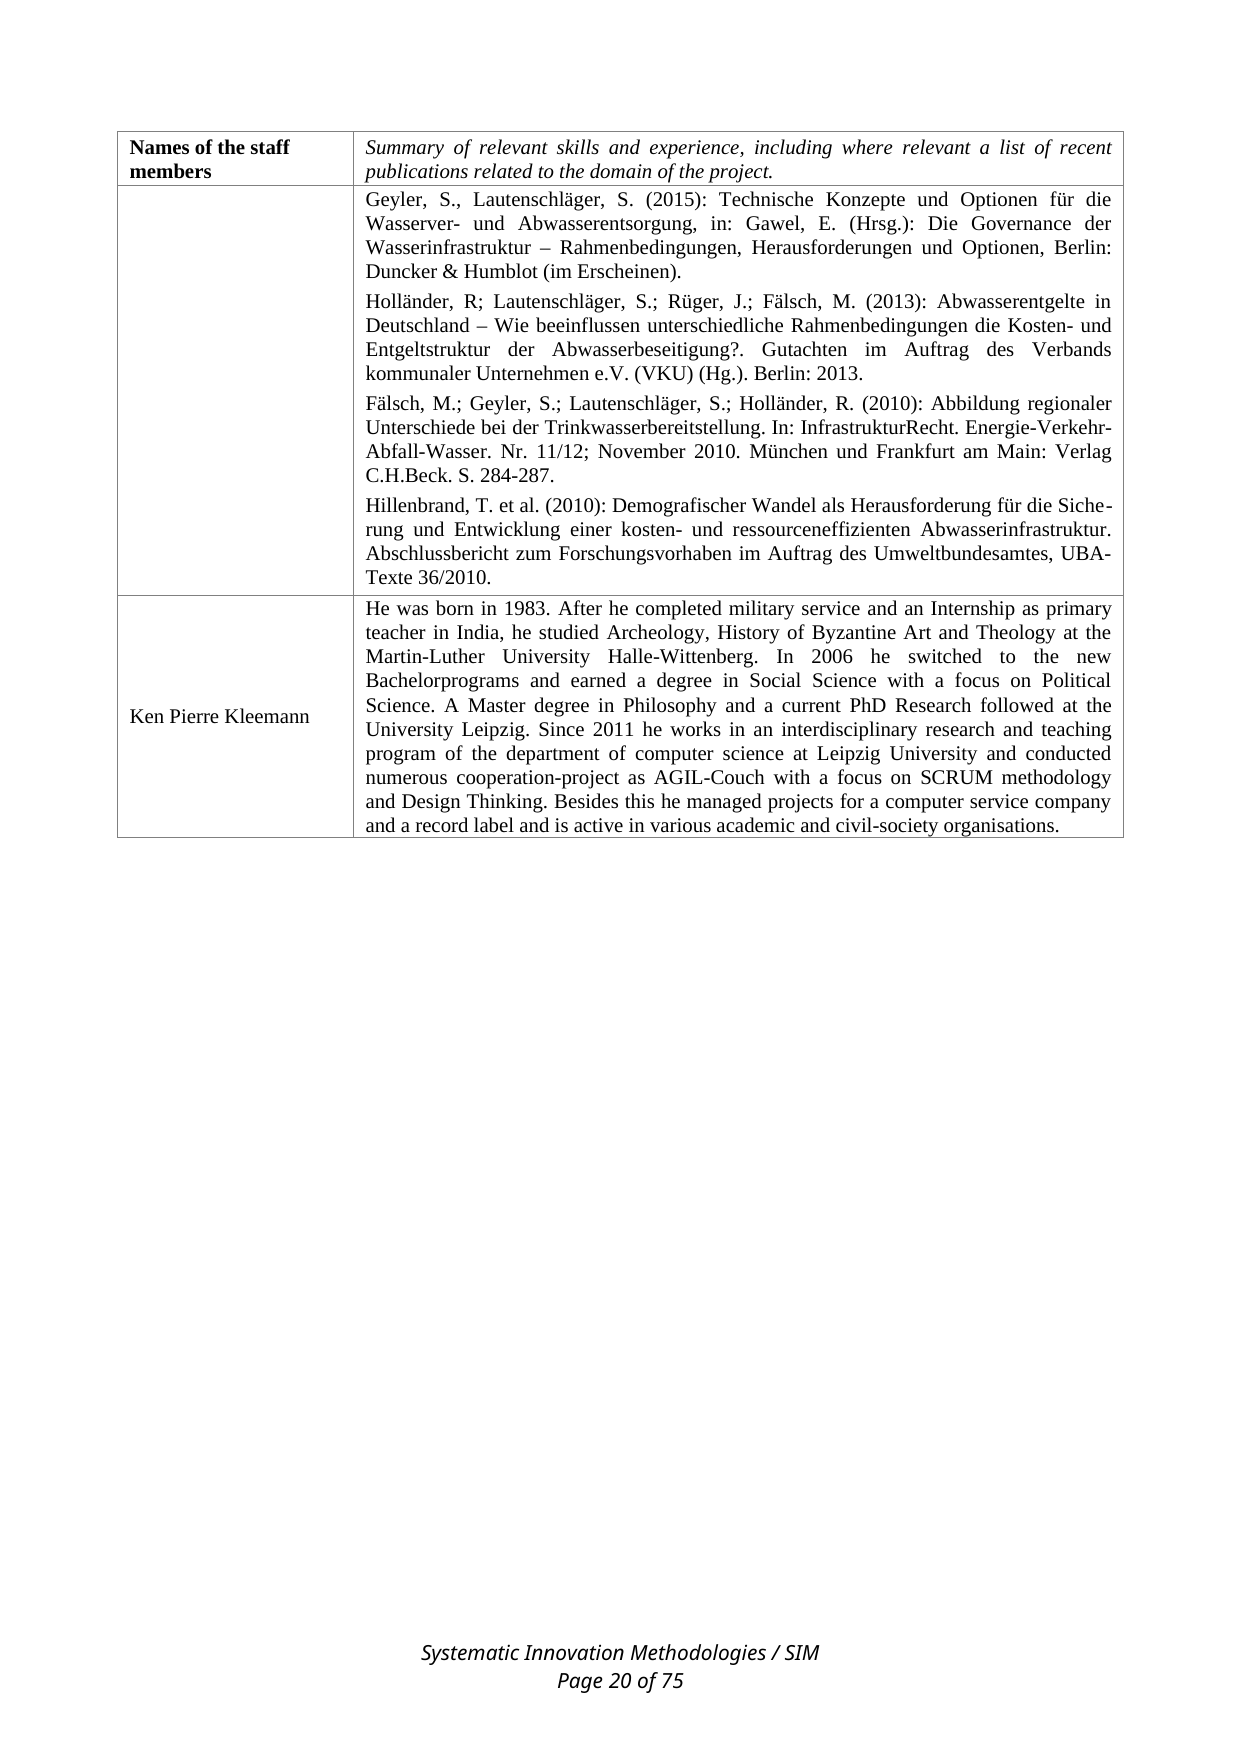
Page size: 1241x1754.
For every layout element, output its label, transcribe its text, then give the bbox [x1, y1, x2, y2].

table_cell Ken Pierre Kleemann [118, 596, 353, 837]
table_header Names of the staff members [118, 132, 353, 185]
table_cell He was born in 1983. After he completed military service and an Internship as primary teacher in India, he studied Archeology, History of Byzantine Art and Theology at the Martin-Luther University Halle-Wittenberg. In 2006 he switched to the new Bachelorprograms and earned a degree in Social Science with a focus on Political Science. A Master degree in Philosophy and a current PhD Research followed at the University Leipzig. Since 2011 he works in an interdisciplinary research and teaching program of the department of computer science at Leipzig University and conducted numerous cooperation-project as AGIL-Couch with a focus on SCRUM methodology and Design Thinking. Besides this he managed projects for a computer service company and a record label and is active in various academic and civil-society organisations. [354, 596, 1123, 837]
table_header Summary of relevant skills and experience, including where relevant a list of recent publications related to the domain of the project. [354, 132, 1123, 185]
table_cell Geyler, S., Lautenschläger, S. (2015): Technische Konzepte und Optionen für die Wasserver- und Abwasserentsorgung, in: Gawel, E. (Hrsg.): Die Governance der Wasserinfrastruktur – Rahmenbedingungen, Herausforderungen und Optionen, Berlin: Duncker & Humblot (im Erscheinen). Holländer, R; Lautenschläger, S.; Rüger, J.; Fälsch, M. (2013): Abwasserentgelte in Deutschland – Wie beeinflussen unterschiedliche Rahmenbedingungen die Kosten- und Entgeltstruktur der Abwasserbeseitigung?. Gutachten im Auftrag des Verbands kommunaler Unternehmen e.V. (VKU) (Hg.). Berlin: 2013. Fälsch, M.; Geyler, S.; Lautenschläger, S.; Holländer, R. (2010): Abbildung regionaler Unterschiede bei der Trinkwasserbereitstellung. In: InfrastrukturRecht. Energie-Verkehr-Abfall-Wasser. Nr. 11/12; November 2010. München und Frankfurt am Main: Verlag C.H.Beck. S. 284-287. Hillenbrand, T. et al. (2010): Demografischer Wandel als Herausforderung für die Siche­rung und Entwicklung einer kosten- und ressourceneffizienten Abwasserinfrastruktur. Abschlussbericht zum Forschungsvorhaben im Auftrag des Umweltbundesamtes, UBA-Texte 36/2010. [354, 186, 1123, 595]
table_cell [118, 186, 353, 595]
